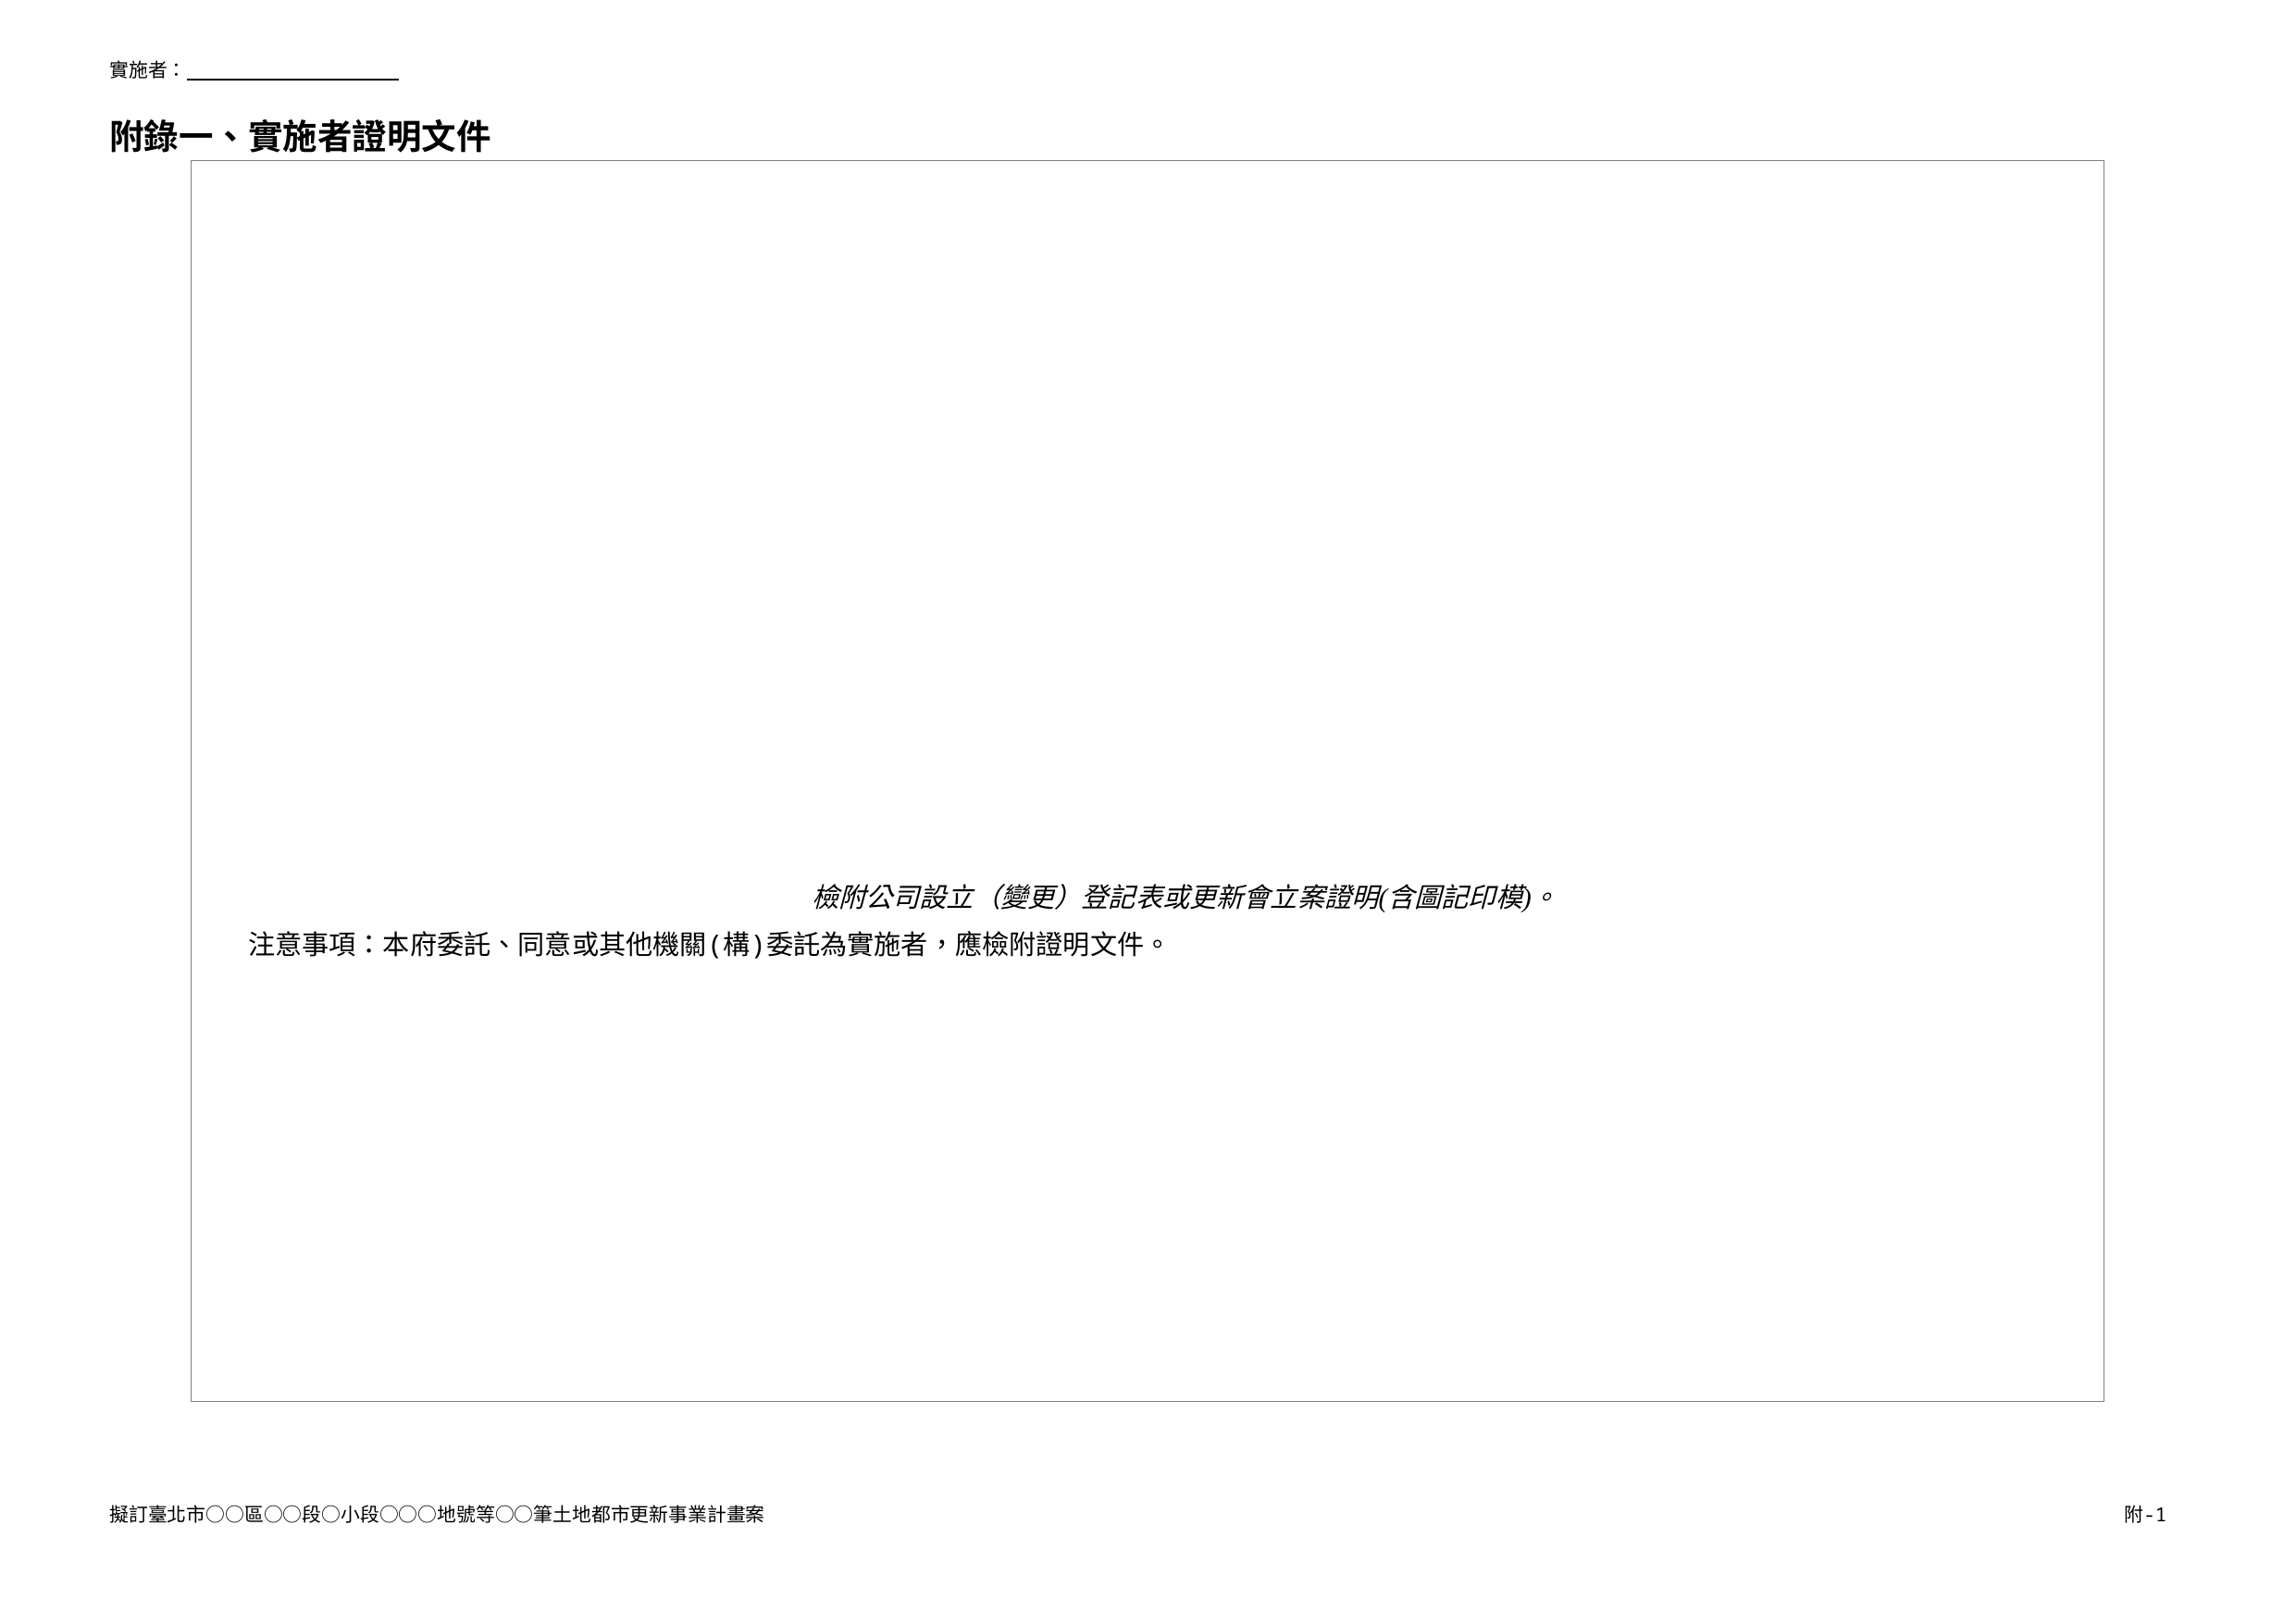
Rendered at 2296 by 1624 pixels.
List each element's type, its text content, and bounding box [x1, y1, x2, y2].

table_header 檢附公司設立（變更）登記表或更新會立案證明(含圖記印模)。 注意事項：本府委託、同意或其他機關(構)委託為實施者，應檢附證明文件。 [192, 161, 2104, 1401]
subtitle 附錄一、實施者證明文件 [109, 109, 2186, 159]
